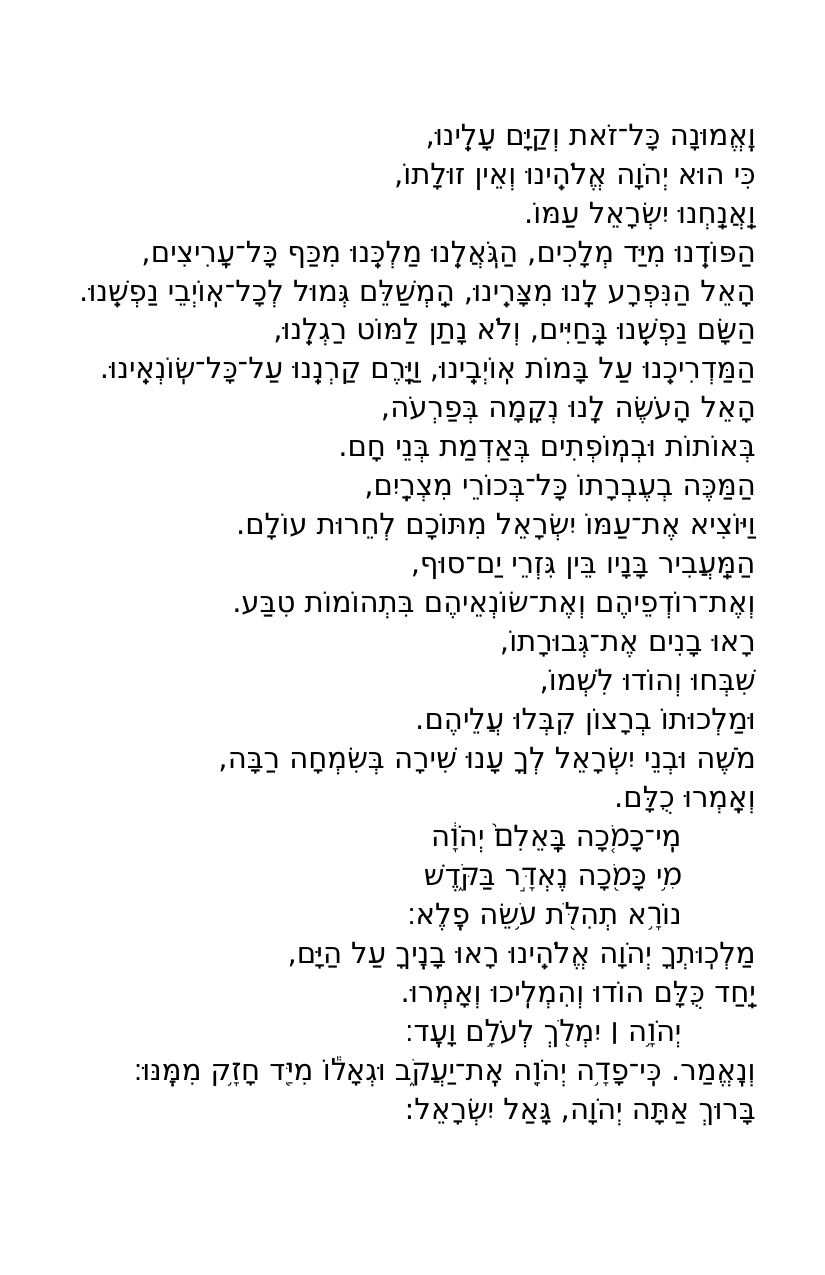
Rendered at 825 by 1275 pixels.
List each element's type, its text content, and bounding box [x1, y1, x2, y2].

text שִׁבְּחוּ וְהוֹדוּ לִשְׁמוֹ, [53, 663, 756, 697]
text רָאוּ בָנִים אֶת־גְּבוּרָתוֹ, [53, 624, 756, 658]
text בָּרוּךְ אַתָּה יְהֹוָה, גָּאַל יִשְׂרָאֵל: [53, 1092, 756, 1126]
text יְהֹוָ֥ה ׀ יִמְלֹ֖ךְ לְעֹלָ֥ם וָעֶֽד׃ [53, 1014, 756, 1048]
text נוֹרָ֥א תְהִלֹּ֖ת עֹ֥שֵׂה פֶֽלֶא׃ [53, 897, 756, 931]
text הַפּוֹדֵֽנוּ מִיַּד מְלָכִים, הַגֹּֽאֲלֵֽנוּ מַלְכֵּֽנוּ מִכַּף כָּל־עָֽרִיצִים, [53, 235, 756, 269]
text הַמַּֽעֲבִיר בָּנָיו בֵּין גִּזְרֵי יַם־סוּף, [53, 547, 756, 581]
text וְאֶת־רוֹדְפֵיהֶם וְאֶת־שׂוֹנְאֵיהֶם בִּתְהוֹמוֹת טִבַּע. [53, 586, 756, 619]
text וֶֽאֱמוּנָה כָּל־זֹאת וְקַיָּם עָלֵֽינוּ, [53, 118, 756, 152]
text מֹשֶׁה וּבְנֵי יִשְׂרָאֵל לְךָ עָנוּ שִׁירָה בְּשִׂמְחָה רַבָּה, [53, 741, 756, 775]
text כִּי הוּא יְהֹוָה אֱלֹהֵֽינוּ וְאֵין זוּלָתוֹ, [53, 157, 756, 191]
text וּמַלְכוּתוֹ בְרָצוֹן קִבְּלוּ עֲלֵיהֶם. [53, 702, 756, 736]
text וְאָֽמְרוּ כֻלָּם. [53, 780, 756, 814]
text מַלְכֽוּתְךָ יְהֹוָה אֱלֹהֵֽינוּ רָאוּ בָנֶֽיךָ עַל הַיָּם, [53, 936, 756, 970]
text וַֽאֲנַֽחְנוּ יִשְׂרָאֵל עַמּוֹ. [53, 196, 756, 230]
text וַיּוֹצִיא אֶת־עַמּוֹ יִשְׂרָאֵל מִתּוֹכָם לְחֵרוּת עוֹלָם. [53, 508, 756, 542]
text הָאֵל הָעֹשֶׂה לָֽנוּ נְקָמָה בְּפַרְעֹה, [53, 391, 756, 425]
text וְנֶֽאֱמַר. כִּֽי־פָדָ֥ה יְהֹוָ֖ה אֶֽת־יַעֲקֹ֑ב וּגְאָל֕וֹ מִיַּ֖ד חָזָ֥ק מִמֶּֽנּוּ׃ [53, 1053, 756, 1087]
text הָאֵל הַנִּפְרָע לָֽנוּ מִצָּרֵֽינוּ, הַֽמְשַׁלֵּם גְּמוּל לְכָל־אֽוֹיְבֵי נַפְשֵֽׁנוּ. [53, 274, 756, 308]
text יַֽחַד כֻּלָּם הוֹדוּ וְהִמְלִֽיכוּ וְאָמְרוּ. [53, 975, 756, 1009]
text הַשָּׂם נַפְשֵֽׁנוּ בַּֽחַיִּים, וְלֹא נָתַן לַמּוֹט רַגְלֵֽנוּ, [53, 313, 756, 347]
text הַמַּכֶּה בְעֶבְרָתוֹ כָּל־בְּכוֹרֵי מִצְרָֽיִם, [53, 469, 756, 503]
text בְּאוֹתוֹת וּבְמֽוֹפְתִים בְּאַדְמַת בְּנֵי חָם. [53, 430, 756, 464]
text מִֽי־כָמֹ֤כָה בָּֽאֵלִם֙ יְהֹוָ֔ה [53, 819, 756, 853]
text מִ֥י כָּמֹ֖כָה נֶאְדָּ֣ר בַּקֹּ֑דֶשׁ [53, 858, 756, 892]
text הַמַּדְרִיכֵֽנוּ עַל בָּמוֹת אֽוֹיְבֵֽינוּ, וַיָּֽרֶם קַרְנֵֽנוּ עַל־כָּל־שֽׂוֹנְאֵֽינוּ. [53, 352, 756, 386]
